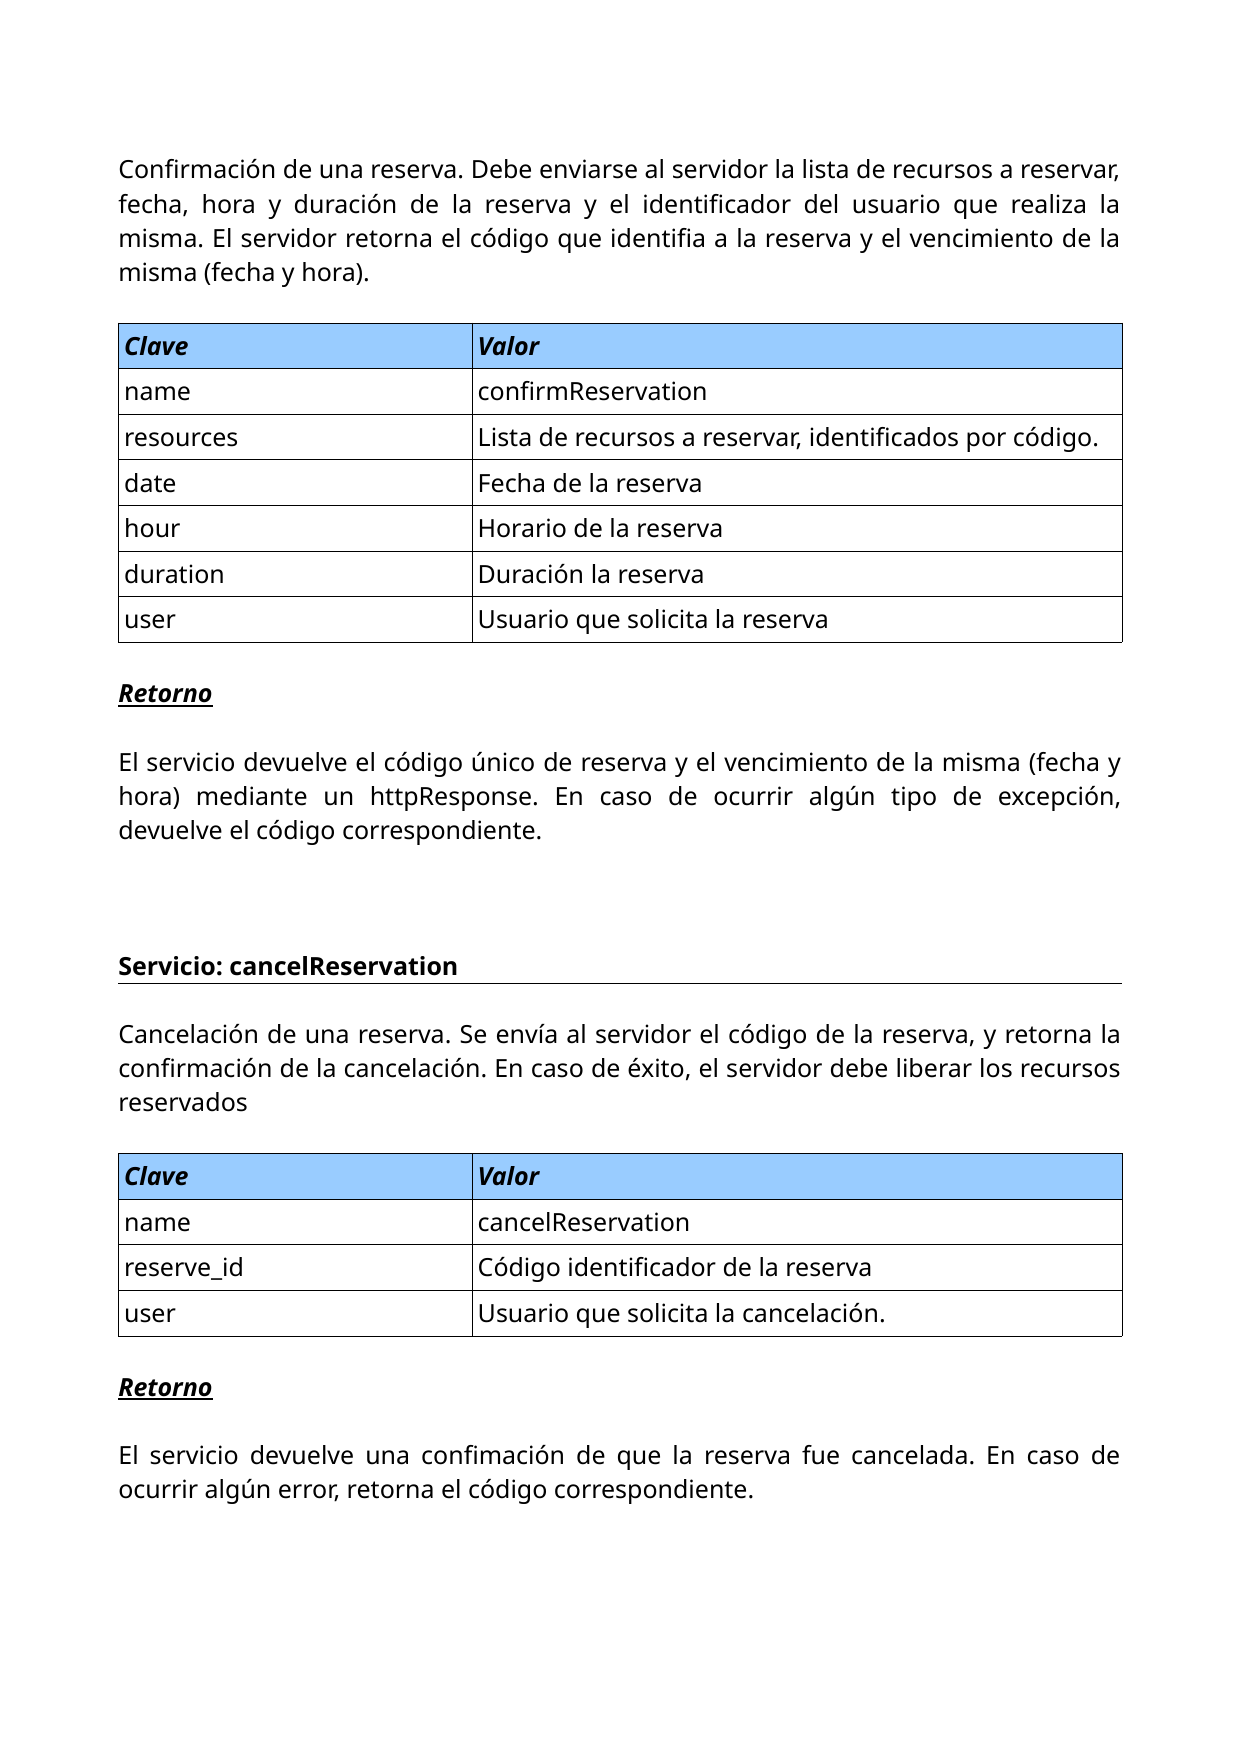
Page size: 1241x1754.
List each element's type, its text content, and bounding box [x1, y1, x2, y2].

table_cell resources [119, 415, 472, 459]
table_cell Lista de recursos a reservar, identificados por código. [473, 415, 1122, 459]
table_cell name [119, 369, 472, 414]
table_cell name [119, 1200, 472, 1244]
table_header Clave [119, 1154, 472, 1199]
table_cell Código identificador de la reserva [473, 1245, 1122, 1290]
table_header Valor [473, 324, 1122, 368]
table_cell hour [119, 506, 472, 551]
table_cell Usuario que solicita la cancelación. [473, 1291, 1122, 1336]
text Retorno [118, 1370, 1122, 1404]
table_header Valor [473, 1154, 1122, 1199]
table_cell user [119, 597, 472, 642]
table_cell date [119, 460, 472, 505]
table_cell confirmReservation [473, 369, 1122, 414]
table_header Clave [119, 324, 472, 368]
table_cell duration [119, 552, 472, 596]
text Retorno [118, 676, 1122, 710]
text Servicio: cancelReservation [118, 948, 1122, 983]
table_cell Duración la reserva [473, 552, 1122, 596]
table_cell reserve_id [119, 1245, 472, 1290]
table_cell Usuario que solicita la reserva [473, 597, 1122, 642]
text El servicio devuelve una confimación de que la reserva fue cancelada. En caso de ocurrir algún error, retorna el código correspondiente. [118, 1438, 1122, 1506]
table_cell user [119, 1291, 472, 1336]
text Confirmación de una reserva. Debe enviarse al servidor la lista de recursos a reservar, fecha, hora y duración de la reserva y el identificador del usuario que realiza la misma. El servidor retorna el código que identifia a la reserva y el vencimiento de la misma (fecha y hora). [118, 152, 1122, 288]
table_cell Horario de la reserva [473, 506, 1122, 551]
table_cell cancelReservation [473, 1200, 1122, 1244]
text El servicio devuelve el código único de reserva y el vencimiento de la misma (fecha y hora) mediante un httpResponse. En caso de ocurrir algún tipo de excepción, devuelve el código correspondiente. [118, 744, 1122, 846]
table_cell Fecha de la reserva [473, 460, 1122, 505]
text Cancelación de una reserva. Se envía al servidor el código de la reserva, y retorna la confirmación de la cancelación. En caso de éxito, el servidor debe liberar los recursos reservados [118, 1017, 1122, 1119]
